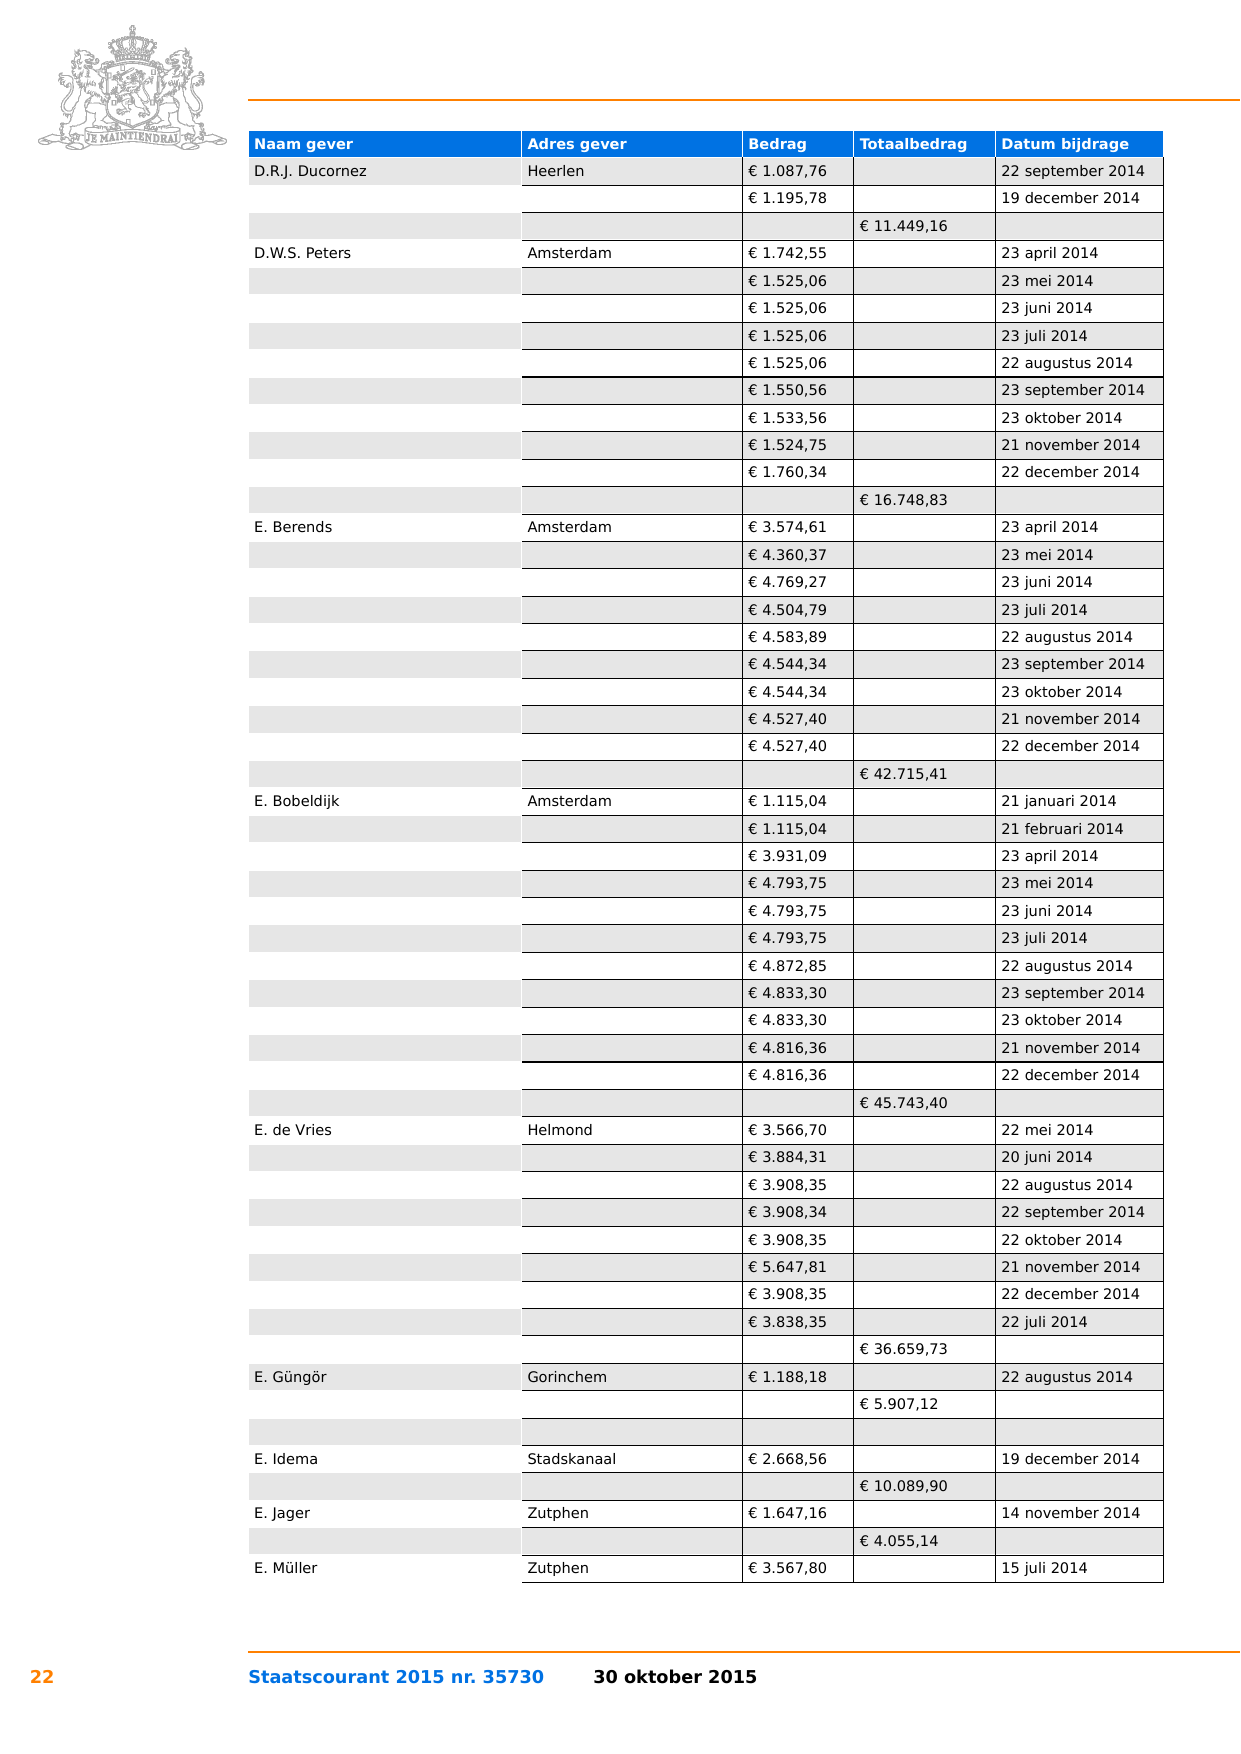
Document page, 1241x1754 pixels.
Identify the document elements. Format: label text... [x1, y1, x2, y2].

table_cell [249, 925, 521, 952]
table_cell [522, 953, 742, 979]
table_cell [854, 980, 995, 1007]
table_cell [249, 542, 521, 568]
table_cell 23 april 2014 [996, 515, 1163, 541]
table_cell 20 juni 2014 [996, 1145, 1163, 1171]
table_cell [743, 487, 853, 513]
table_cell [249, 679, 521, 705]
table_cell [249, 1145, 521, 1171]
table_cell [249, 213, 521, 239]
table_header Totaalbedrag [854, 131, 995, 157]
table_cell [249, 460, 521, 486]
table_cell [522, 597, 742, 623]
table_cell [522, 378, 742, 404]
table_cell [854, 1446, 995, 1472]
table_cell [522, 1145, 742, 1171]
table_cell [854, 1309, 995, 1335]
table_cell 22 augustus 2014 [996, 624, 1163, 650]
table_cell € 1.195,78 [743, 186, 853, 212]
table_cell € 1.760,34 [743, 460, 853, 486]
table_cell [996, 1090, 1163, 1116]
table_cell [522, 432, 742, 459]
table_cell [249, 597, 521, 623]
table_cell [854, 898, 995, 924]
table_cell 23 mei 2014 [996, 871, 1163, 897]
table_cell [522, 213, 742, 239]
table_cell 19 december 2014 [996, 186, 1163, 212]
table_cell 22 december 2014 [996, 1063, 1163, 1089]
table_cell [854, 816, 995, 842]
table_cell [854, 378, 995, 404]
table_cell [522, 679, 742, 705]
table_cell 19 december 2014 [996, 1446, 1163, 1472]
table_cell [854, 350, 995, 376]
table_cell [249, 816, 521, 842]
table_cell 22 december 2014 [996, 1282, 1163, 1308]
table_cell 23 oktober 2014 [996, 679, 1163, 705]
table_cell [522, 624, 742, 650]
table_cell € 1.525,06 [743, 323, 853, 349]
table_cell € 5.907,12 [854, 1391, 995, 1417]
table_cell Amsterdam [522, 515, 742, 541]
table_cell 22 augustus 2014 [996, 1172, 1163, 1198]
table_cell [249, 1227, 521, 1253]
table_cell [854, 1282, 995, 1308]
table_cell € 1.525,06 [743, 350, 853, 376]
table_cell [854, 1419, 995, 1445]
table_cell [743, 213, 853, 239]
table_cell 14 november 2014 [996, 1501, 1163, 1527]
table_cell [854, 1254, 995, 1281]
table_cell 23 oktober 2014 [996, 405, 1163, 431]
table_cell € 1.087,76 [743, 158, 853, 185]
table_cell € 1.647,16 [743, 1501, 853, 1527]
table_cell [249, 1473, 521, 1500]
table_cell D.R.J. Ducornez [249, 158, 521, 185]
table_cell 21 november 2014 [996, 1035, 1163, 1061]
table_cell 22 december 2014 [996, 460, 1163, 486]
table_cell [522, 980, 742, 1007]
table_cell [249, 487, 521, 513]
table_cell [249, 761, 521, 787]
table_cell 23 juni 2014 [996, 569, 1163, 596]
table_cell € 10.089,90 [854, 1473, 995, 1500]
table_cell 23 mei 2014 [996, 268, 1163, 294]
table_cell [522, 268, 742, 294]
table_cell E. Idema [249, 1446, 521, 1472]
table_cell [249, 898, 521, 924]
table_cell [996, 1391, 1163, 1417]
table_cell [249, 323, 521, 349]
table_cell [996, 761, 1163, 787]
table_cell € 4.793,75 [743, 871, 853, 897]
table_cell [854, 597, 995, 623]
table_cell [522, 1172, 742, 1198]
table_cell € 5.647,81 [743, 1254, 853, 1281]
table_cell [249, 734, 521, 760]
table_cell € 1.115,04 [743, 816, 853, 842]
table_cell € 3.908,35 [743, 1227, 853, 1253]
table_cell [522, 460, 742, 486]
table_cell [743, 1528, 853, 1554]
table_cell € 4.769,27 [743, 569, 853, 596]
table_cell € 4.504,79 [743, 597, 853, 623]
table_cell € 3.567,80 [743, 1556, 853, 1582]
table_cell E. de Vries [249, 1117, 521, 1143]
table_cell [522, 651, 742, 678]
table_cell € 3.931,09 [743, 843, 853, 869]
table_header Naam gever [249, 131, 521, 157]
table_cell [854, 1227, 995, 1253]
table_cell E. Berends [249, 515, 521, 541]
table_cell € 4.544,34 [743, 679, 853, 705]
table_cell [522, 1199, 742, 1226]
table_cell [522, 1035, 742, 1061]
table_cell [522, 1008, 742, 1034]
table_cell [522, 350, 742, 376]
table_cell [743, 1391, 853, 1417]
table_cell [249, 624, 521, 650]
table_cell [249, 186, 521, 212]
table_header Adres gever [522, 131, 742, 157]
table_cell [854, 515, 995, 541]
table_cell € 3.574,61 [743, 515, 853, 541]
table_cell € 4.360,37 [743, 542, 853, 568]
table_cell 15 juli 2014 [996, 1556, 1163, 1582]
table_cell [249, 1528, 521, 1554]
table_cell € 16.748,83 [854, 487, 995, 513]
table_cell 23 september 2014 [996, 651, 1163, 678]
table_cell [743, 1473, 853, 1500]
table_cell [249, 651, 521, 678]
table_cell [996, 213, 1163, 239]
table_cell 23 september 2014 [996, 980, 1163, 1007]
table_cell [854, 432, 995, 459]
table_cell € 4.872,85 [743, 953, 853, 979]
table_cell [522, 186, 742, 212]
table_cell [854, 706, 995, 733]
table_cell Helmond [522, 1117, 742, 1143]
table_header Datum bijdrage [996, 131, 1163, 157]
table_cell [854, 1364, 995, 1390]
table_cell € 1.188,18 [743, 1364, 853, 1390]
table_cell € 3.884,31 [743, 1145, 853, 1171]
table_cell [996, 1336, 1163, 1363]
table_cell [522, 761, 742, 787]
table_cell [522, 1309, 742, 1335]
table_cell € 4.583,89 [743, 624, 853, 650]
table_cell [854, 1501, 995, 1527]
table_cell Zutphen [522, 1501, 742, 1527]
table_cell [854, 158, 995, 185]
table_cell € 3.908,35 [743, 1282, 853, 1308]
table_cell € 4.527,40 [743, 706, 853, 733]
table_cell [522, 898, 742, 924]
table_cell € 1.115,04 [743, 789, 853, 815]
table_cell [249, 980, 521, 1007]
table_cell [854, 323, 995, 349]
table_cell E. Güngör [249, 1364, 521, 1390]
table_cell D.W.S. Peters [249, 241, 521, 267]
table_cell € 2.668,56 [743, 1446, 853, 1472]
table_cell € 11.449,16 [854, 213, 995, 239]
table_cell 23 juli 2014 [996, 925, 1163, 952]
table_cell 21 november 2014 [996, 1254, 1163, 1281]
table_cell 22 september 2014 [996, 158, 1163, 185]
table_cell 22 mei 2014 [996, 1117, 1163, 1143]
table_cell [249, 405, 521, 431]
table_cell [996, 1419, 1163, 1445]
table_cell [996, 1473, 1163, 1500]
table_cell E. Müller [249, 1556, 521, 1582]
table_cell [522, 1528, 742, 1554]
table_cell [249, 350, 521, 376]
table_header Bedrag [743, 131, 853, 157]
table_cell [522, 816, 742, 842]
table_cell [854, 542, 995, 568]
table_cell [854, 871, 995, 897]
table_cell [854, 1145, 995, 1171]
table_cell E. Jager [249, 1501, 521, 1527]
table_cell [522, 925, 742, 952]
table_cell [996, 1528, 1163, 1554]
table_cell [854, 925, 995, 952]
table_cell 21 februari 2014 [996, 816, 1163, 842]
table_cell [522, 1419, 742, 1445]
table_cell 21 januari 2014 [996, 789, 1163, 815]
table_cell [854, 1117, 995, 1143]
table_cell [249, 295, 521, 322]
table_cell [249, 1309, 521, 1335]
table_cell [854, 1556, 995, 1582]
table_cell 22 september 2014 [996, 1199, 1163, 1226]
table_cell 23 juli 2014 [996, 597, 1163, 623]
table_cell [522, 323, 742, 349]
table_cell [743, 761, 853, 787]
table_cell [854, 624, 995, 650]
table_cell [522, 1336, 742, 1363]
table_cell [854, 405, 995, 431]
table_cell [854, 789, 995, 815]
table_cell [522, 1473, 742, 1500]
table_cell € 45.743,40 [854, 1090, 995, 1116]
table_cell [522, 1282, 742, 1308]
table_cell [522, 1090, 742, 1116]
table_cell € 4.816,36 [743, 1063, 853, 1089]
table_cell [249, 1254, 521, 1281]
table_cell € 4.793,75 [743, 925, 853, 952]
table_cell 22 oktober 2014 [996, 1227, 1163, 1253]
table_cell 23 oktober 2014 [996, 1008, 1163, 1034]
table_cell [249, 569, 521, 596]
table_cell [854, 1035, 995, 1061]
table_cell [854, 734, 995, 760]
table_cell € 42.715,41 [854, 761, 995, 787]
table_cell [249, 268, 521, 294]
table_cell 22 augustus 2014 [996, 350, 1163, 376]
table_cell [249, 1391, 521, 1417]
table_cell € 1.742,55 [743, 241, 853, 267]
table_cell € 4.793,75 [743, 898, 853, 924]
table_cell [743, 1419, 853, 1445]
table_cell [854, 460, 995, 486]
table_cell [249, 1035, 521, 1061]
table_cell [249, 871, 521, 897]
table_cell [854, 295, 995, 322]
table_cell [522, 569, 742, 596]
table_cell [522, 734, 742, 760]
table_cell [522, 1391, 742, 1417]
table_cell Amsterdam [522, 789, 742, 815]
table_cell [522, 405, 742, 431]
table_cell [854, 241, 995, 267]
table_cell Amsterdam [522, 241, 742, 267]
table_cell [522, 542, 742, 568]
table_cell [249, 378, 521, 404]
table_cell [249, 953, 521, 979]
table_cell € 3.908,34 [743, 1199, 853, 1226]
table_cell [522, 706, 742, 733]
table_cell € 1.525,06 [743, 295, 853, 322]
table_cell [854, 1008, 995, 1034]
table_cell Heerlen [522, 158, 742, 185]
table_cell Stadskanaal [522, 1446, 742, 1472]
table_cell 23 juni 2014 [996, 898, 1163, 924]
table_cell [854, 953, 995, 979]
table_cell [854, 186, 995, 212]
table_cell € 3.908,35 [743, 1172, 853, 1198]
table_cell [522, 487, 742, 513]
table_cell € 1.525,06 [743, 268, 853, 294]
table_cell [249, 1172, 521, 1198]
table_cell 22 augustus 2014 [996, 1364, 1163, 1390]
table_cell € 1.524,75 [743, 432, 853, 459]
table_cell € 4.544,34 [743, 651, 853, 678]
table_cell € 4.055,14 [854, 1528, 995, 1554]
table_cell [249, 1282, 521, 1308]
table_cell [522, 1254, 742, 1281]
table_cell [522, 1063, 742, 1089]
table_cell [249, 1008, 521, 1034]
table_cell [854, 268, 995, 294]
table_cell 22 december 2014 [996, 734, 1163, 760]
table_cell [522, 843, 742, 869]
table_cell [854, 679, 995, 705]
table_cell 21 november 2014 [996, 432, 1163, 459]
table_cell 23 april 2014 [996, 241, 1163, 267]
table_cell [854, 1172, 995, 1198]
table_cell 22 juli 2014 [996, 1309, 1163, 1335]
table_cell [249, 706, 521, 733]
table_cell [854, 569, 995, 596]
table_cell 21 november 2014 [996, 706, 1163, 733]
table_cell € 4.833,30 [743, 1008, 853, 1034]
table_cell [854, 1063, 995, 1089]
table_cell [249, 1063, 521, 1089]
table_cell € 1.533,56 [743, 405, 853, 431]
table_cell € 3.566,70 [743, 1117, 853, 1143]
table_cell [854, 843, 995, 869]
table_cell € 4.833,30 [743, 980, 853, 1007]
table_cell [743, 1336, 853, 1363]
table_cell 23 juni 2014 [996, 295, 1163, 322]
table_cell [249, 1090, 521, 1116]
table_cell [249, 1419, 521, 1445]
table_cell 23 juli 2014 [996, 323, 1163, 349]
table_cell 23 april 2014 [996, 843, 1163, 869]
table_cell € 1.550,56 [743, 378, 853, 404]
table_cell € 4.527,40 [743, 734, 853, 760]
table_cell [854, 1199, 995, 1226]
table_cell € 36.659,73 [854, 1336, 995, 1363]
table_cell Gorinchem [522, 1364, 742, 1390]
table_cell [522, 871, 742, 897]
table_cell [249, 1199, 521, 1226]
table_cell [743, 1090, 853, 1116]
table_cell € 3.838,35 [743, 1309, 853, 1335]
table_cell [249, 843, 521, 869]
table_cell [996, 487, 1163, 513]
table_cell 22 augustus 2014 [996, 953, 1163, 979]
table_cell [522, 1227, 742, 1253]
table_cell [249, 432, 521, 459]
table_cell [249, 1336, 521, 1363]
table_cell Zutphen [522, 1556, 742, 1582]
table_cell [522, 295, 742, 322]
picture [38, 25, 227, 150]
table_cell 23 september 2014 [996, 378, 1163, 404]
table_cell € 4.816,36 [743, 1035, 853, 1061]
table_cell 23 mei 2014 [996, 542, 1163, 568]
table_cell E. Bobeldijk [249, 789, 521, 815]
table_cell [854, 651, 995, 678]
